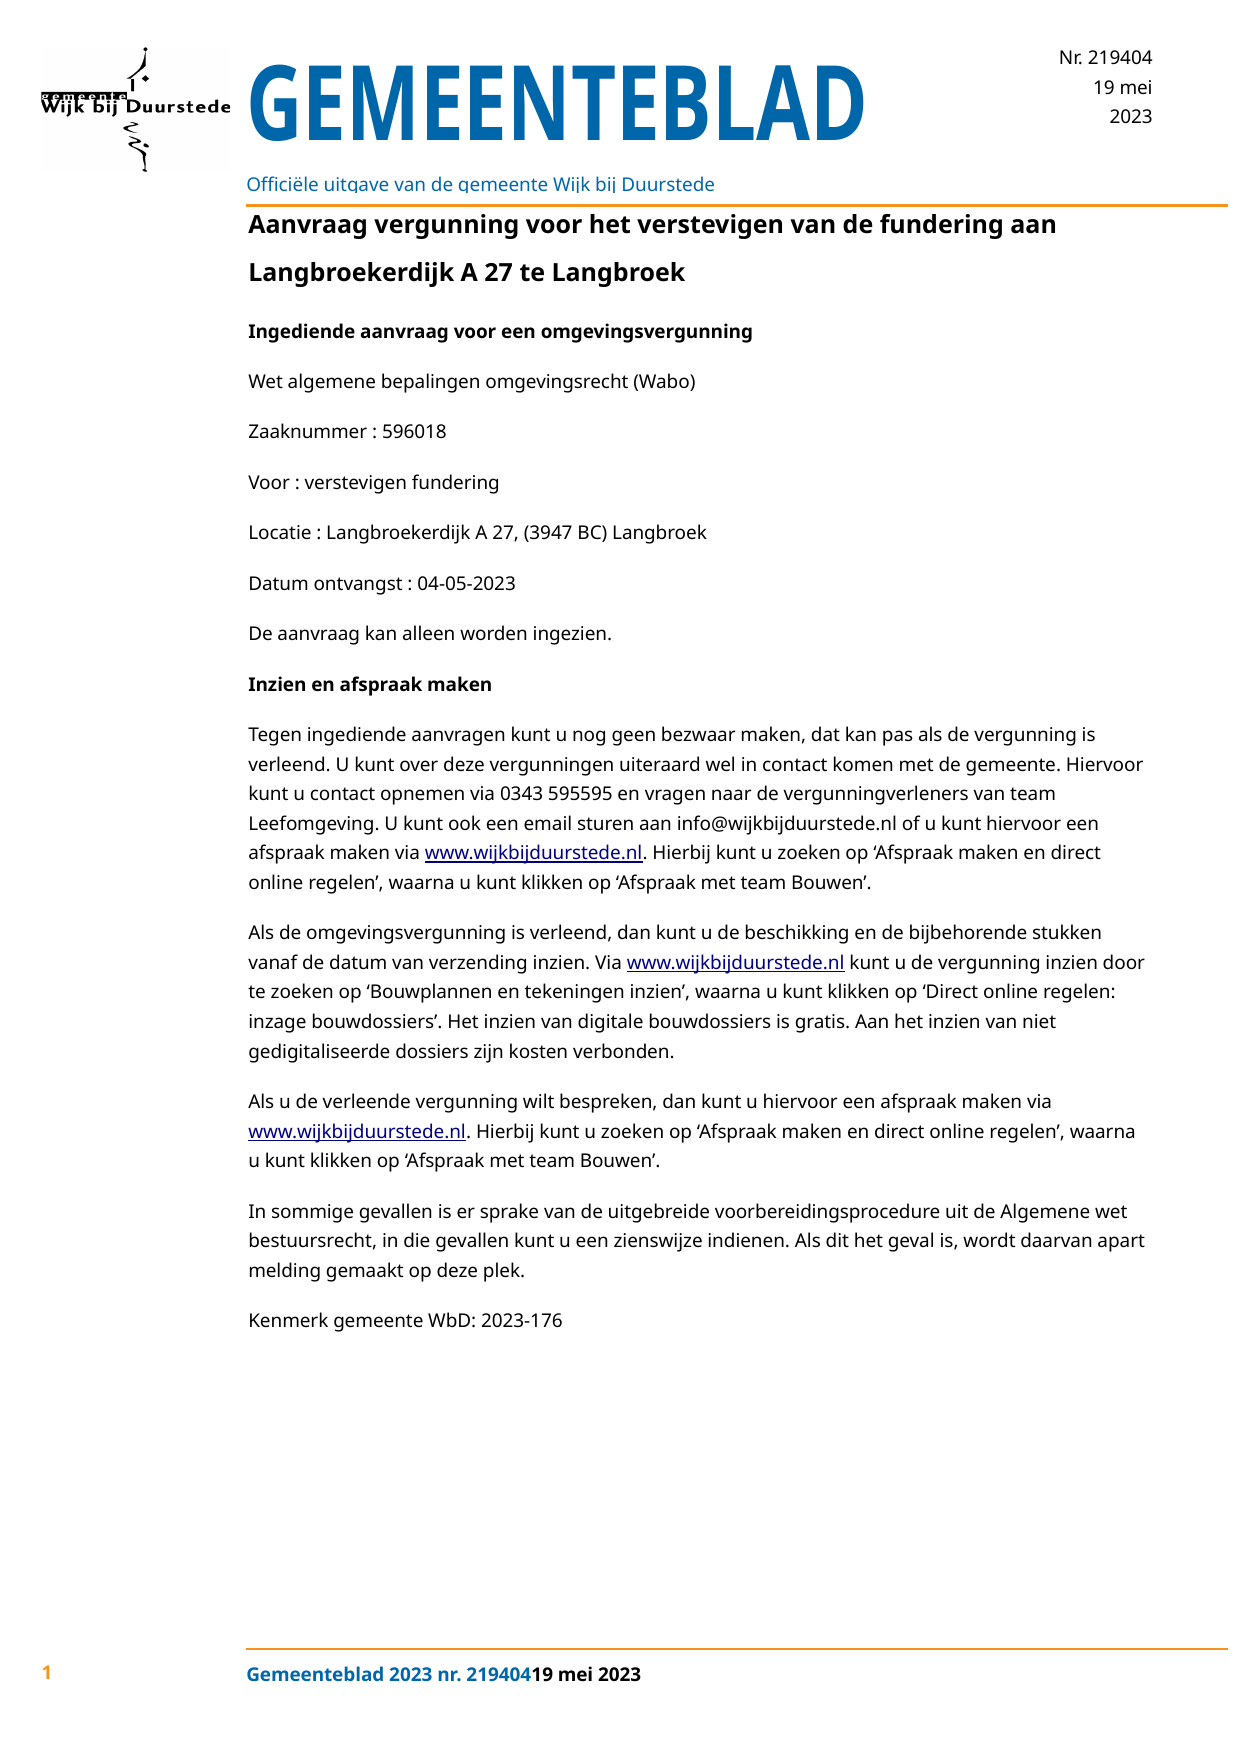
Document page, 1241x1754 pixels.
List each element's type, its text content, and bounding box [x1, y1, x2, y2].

text Kenmerk gemeente WbD: 2023-176 [248, 1307, 1152, 1333]
text Inzien en afspraak maken [248, 671, 1152, 697]
text Locatie : Langbroekerdijk A 27, (3947 BC) Langbroek [248, 519, 1152, 545]
text Tegen ingediende aanvragen kunt u nog geen bezwaar maken, dat kan pas als de vergunning is verleend. U kunt over deze vergunningen uiteraard wel in contact komen met de gemeente. Hiervoor kunt u contact opnemen via 0343 595595 en vragen naar de vergunningverleners van team Leefomgeving. U kunt ook een email sturen aan info@wijkbijduurstede.nl of u kunt hiervoor een afspraak maken via www.wijkbijduurstede.nl. Hierbij kunt u zoeken op ‘Afspraak maken en direct online regelen’, waarna u kunt klikken op ‘Afspraak met team Bouwen’. [248, 721, 1152, 895]
text Voor : verstevigen fundering [248, 469, 1152, 495]
picture [41, 47, 231, 172]
text Als u de verleende vergunning wilt bespreken, dan kunt u hiervoor een afspraak maken via www.wijkbijduurstede.nl. Hierbij kunt u zoeken op ‘Afspraak maken en direct online regelen’, waarna u kunt klikken op ‘Afspraak met team Bouwen’. [248, 1088, 1152, 1173]
text Wet algemene bepalingen omgevingsrecht (Wabo) [248, 368, 1152, 394]
text Als de omgevingsvergunning is verleend, dan kunt u de beschikking en de bijbehorende stukken vanaf de datum van verzending inzien. Via www.wijkbijduurstede.nl kunt u de vergunning inzien door te zoeken op ‘Bouwplannen en tekeningen inzien’, waarna u kunt klikken op ‘Direct online regelen: inzage bouwdossiers’. Het inzien van digitale bouwdossiers is gratis. Aan het inzien van niet gedigitaliseerde dossiers zijn kosten verbonden. [248, 919, 1152, 1064]
text Datum ontvangst : 04-05-2023 [248, 570, 1152, 596]
text Ingediende aanvraag voor een omgevingsvergunning [248, 318, 1152, 344]
text Aanvraag vergunning voor het verstevigen van de fundering aan Langbroekerdijk A 27 te Langbroek [248, 207, 1152, 288]
text Zaaknummer : 596018 [248, 419, 1152, 444]
text In sommige gevallen is er sprake van de uitgebreide voorbereidingsprocedure uit de Algemene wet bestuursrecht, in die gevallen kunt u een zienswijze indienen. Als dit het geval is, wordt daarvan apart melding gemaakt op deze plek. [248, 1198, 1152, 1283]
text De aanvraag kan alleen worden ingezien. [248, 620, 1152, 646]
